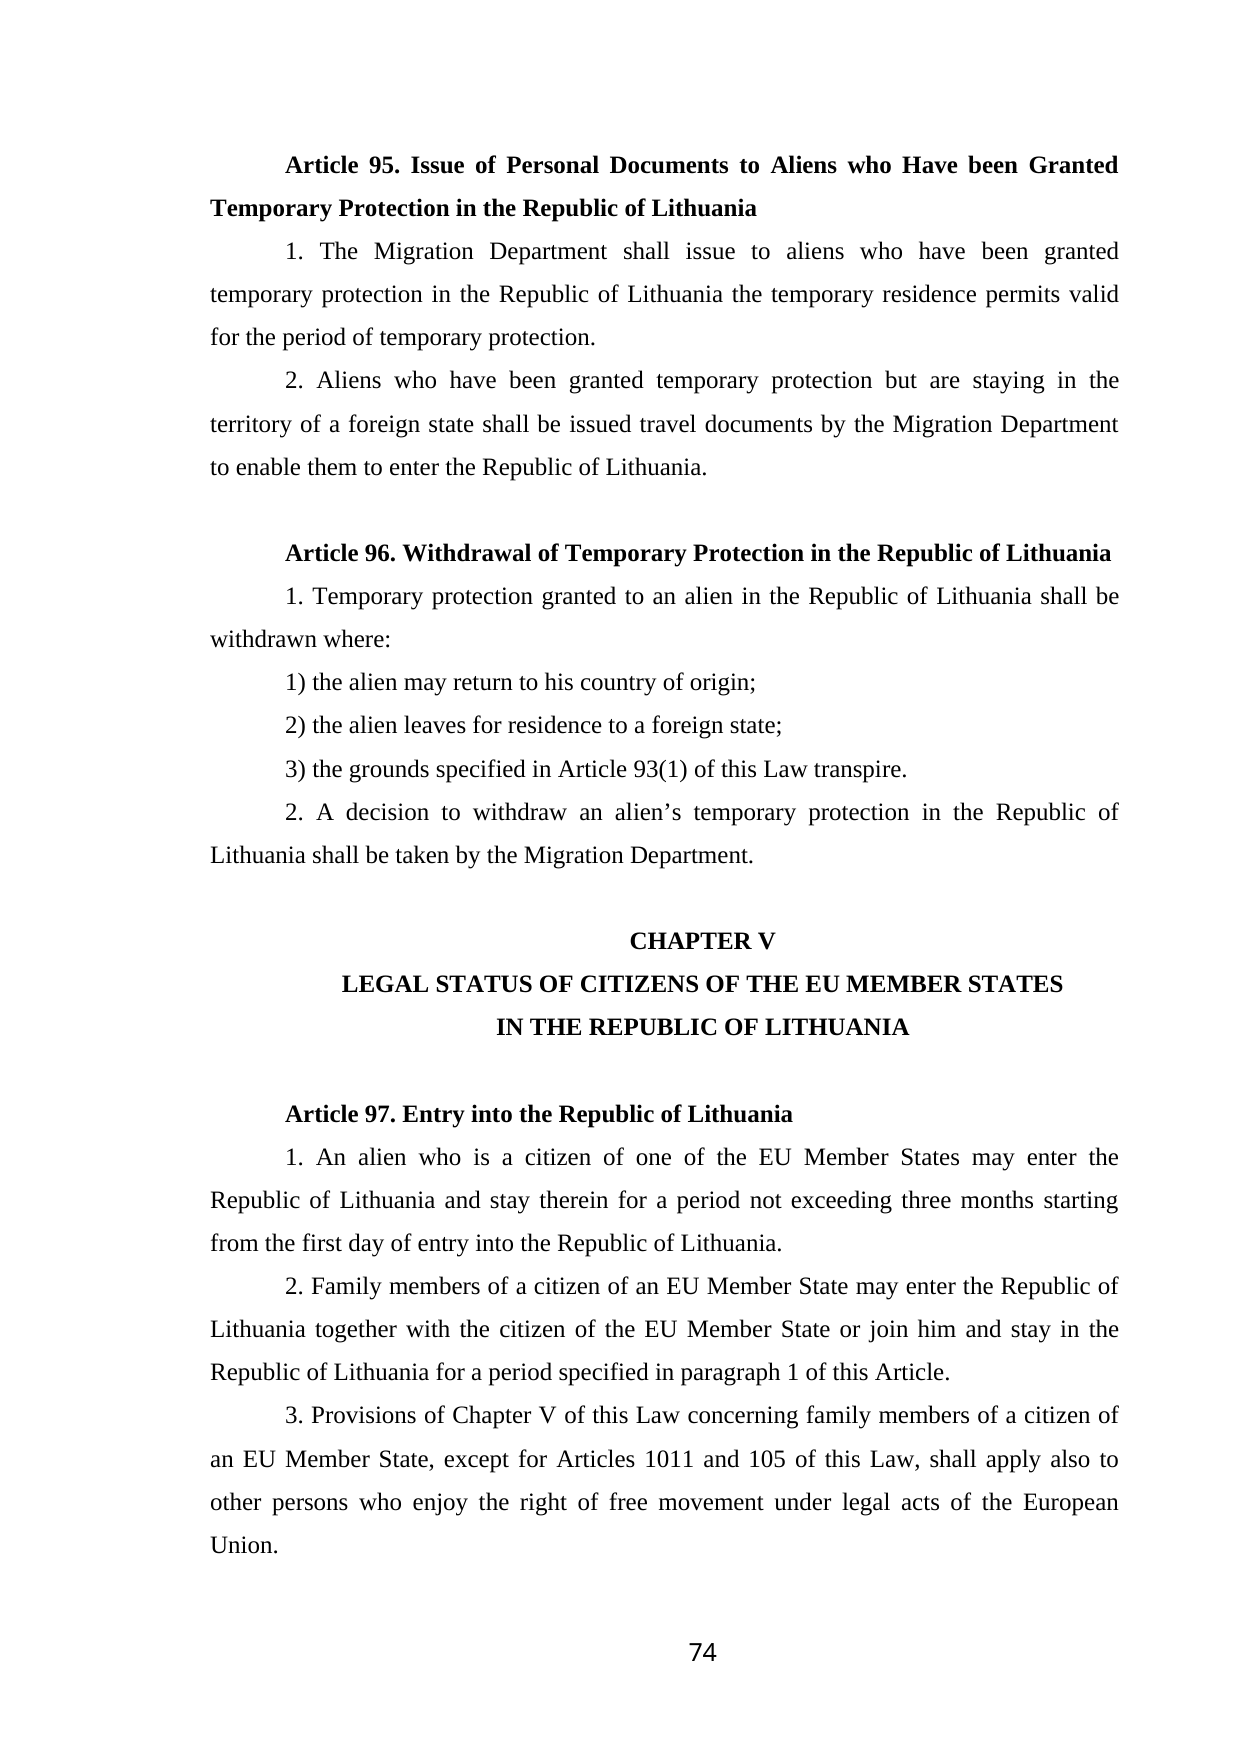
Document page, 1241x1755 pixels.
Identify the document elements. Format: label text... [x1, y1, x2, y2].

text 2. A decision to withdraw an alien’s temporary protection in the Republic of Lithuania shall be taken by the Migration Department. [210, 797, 1120, 869]
text 1) the alien may return to his country of origin; [210, 667, 1120, 696]
text LEGAL STATUS OF CITIZENS OF THE EU MEMBER STATES [210, 969, 1120, 998]
text 1. Temporary protection granted to an alien in the Republic of Lithuania shall be withdrawn where: [210, 581, 1120, 653]
text 2. Family members of a citizen of an EU Member State may enter the Republic of Lithuania together with the citizen of the EU Member State or join him and stay in the Republic of Lithuania for a period specified in paragraph 1 of this Article. [210, 1271, 1120, 1386]
text 3. Provisions of Chapter V of this Law concerning family members of a citizen of an EU Member State, except for Articles 1011 and 105 of this Law, shall apply also to other persons who enjoy the right of free movement under legal acts of the European Union. [210, 1401, 1120, 1559]
text 2) the alien leaves for residence to a foreign state; [210, 711, 1120, 739]
text 3) the grounds specified in Article 93(1) of this Law transpire. [210, 754, 1120, 782]
text Article 96. Withdrawal of Temporary Protection in the Republic of Lithuania [210, 538, 1120, 567]
text Article 95. Issue of Personal Documents to Aliens who Have been Granted Temporary Protection in the Republic of Lithuania [210, 150, 1120, 222]
text CHAPTER V [210, 926, 1120, 955]
text IN THE REPUBLIC OF LITHUANIA [210, 1012, 1120, 1041]
text 2. Aliens who have been granted temporary protection but are staying in the territory of a foreign state shall be issued travel documents by the Migration Department to enable them to enter the Republic of Lithuania. [210, 366, 1120, 481]
text 1. An alien who is a citizen of one of the EU Member States may enter the Republic of Lithuania and stay therein for a period not exceeding three months starting from the first day of entry into the Republic of Lithuania. [210, 1142, 1120, 1257]
text 1. The Migration Department shall issue to aliens who have been granted temporary protection in the Republic of Lithuania the temporary residence permits valid for the period of temporary protection. [210, 236, 1120, 351]
text Article 97. Entry into the Republic of Lithuania [210, 1099, 1120, 1127]
